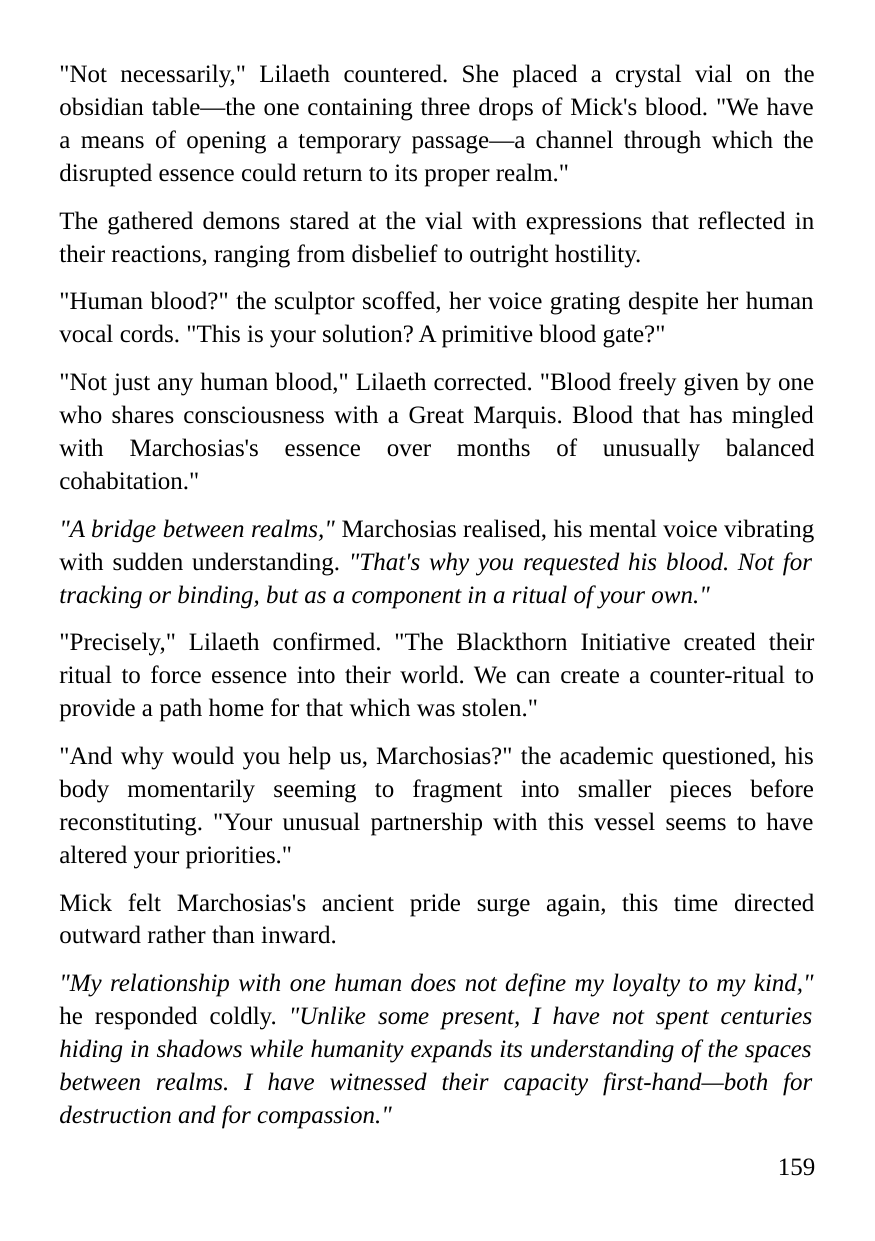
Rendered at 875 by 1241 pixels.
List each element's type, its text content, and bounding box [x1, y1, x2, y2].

text "A bridge between realms," Marchosias realised, his mental voice vibrating with sudden understanding. "That's why you requested his blood. Not for tracking or binding, but as a component in a ritual of your own." [59, 514, 815, 608]
text The gathered demons stared at the vial with expressions that reflected in their reactions, ranging from disbelief to outright hostility. [59, 206, 815, 267]
text "Not just any human blood," Lilaeth corrected. "Blood freely given by one who shares consciousness with a Great Marquis. Blood that has mingled with Marchosias's essence over months of unusually balanced cohabitation." [59, 367, 815, 495]
text "Human blood?" the sculptor scoffed, her voice grating despite her human vocal cords. "This is your solution? A primitive blood gate?" [59, 286, 815, 348]
text Mick felt Marchosias's ancient pride surge again, this time directed outward rather than inward. [59, 888, 815, 949]
text "Not necessarily," Lilaeth countered. She placed a crystal vial on the obsidian table—the one containing three drops of Mick's blood. "We have a means of opening a temporary passage—a channel through which the disrupted essence could return to its proper realm." [59, 59, 815, 187]
text "And why would you help us, Marchosias?" the academic questioned, his body momentarily seeming to fragment into smaller pieces before reconstituting. "Your unusual partnership with this vessel seems to have altered your priorities." [59, 741, 815, 869]
text "My relationship with one human does not define my loyalty to my kind," he responded coldly. "Unlike some present, I have not spent centuries hiding in shadows while humanity expands its understanding of the spaces between realms. I have witnessed their capacity first-hand—both for destruction and for compassion." [59, 968, 815, 1129]
text "Precisely," Lilaeth confirmed. "The Blackthorn Initiative created their ritual to force essence into their world. We can create a counter-ritual to provide a path home for that which was stolen." [59, 627, 815, 722]
